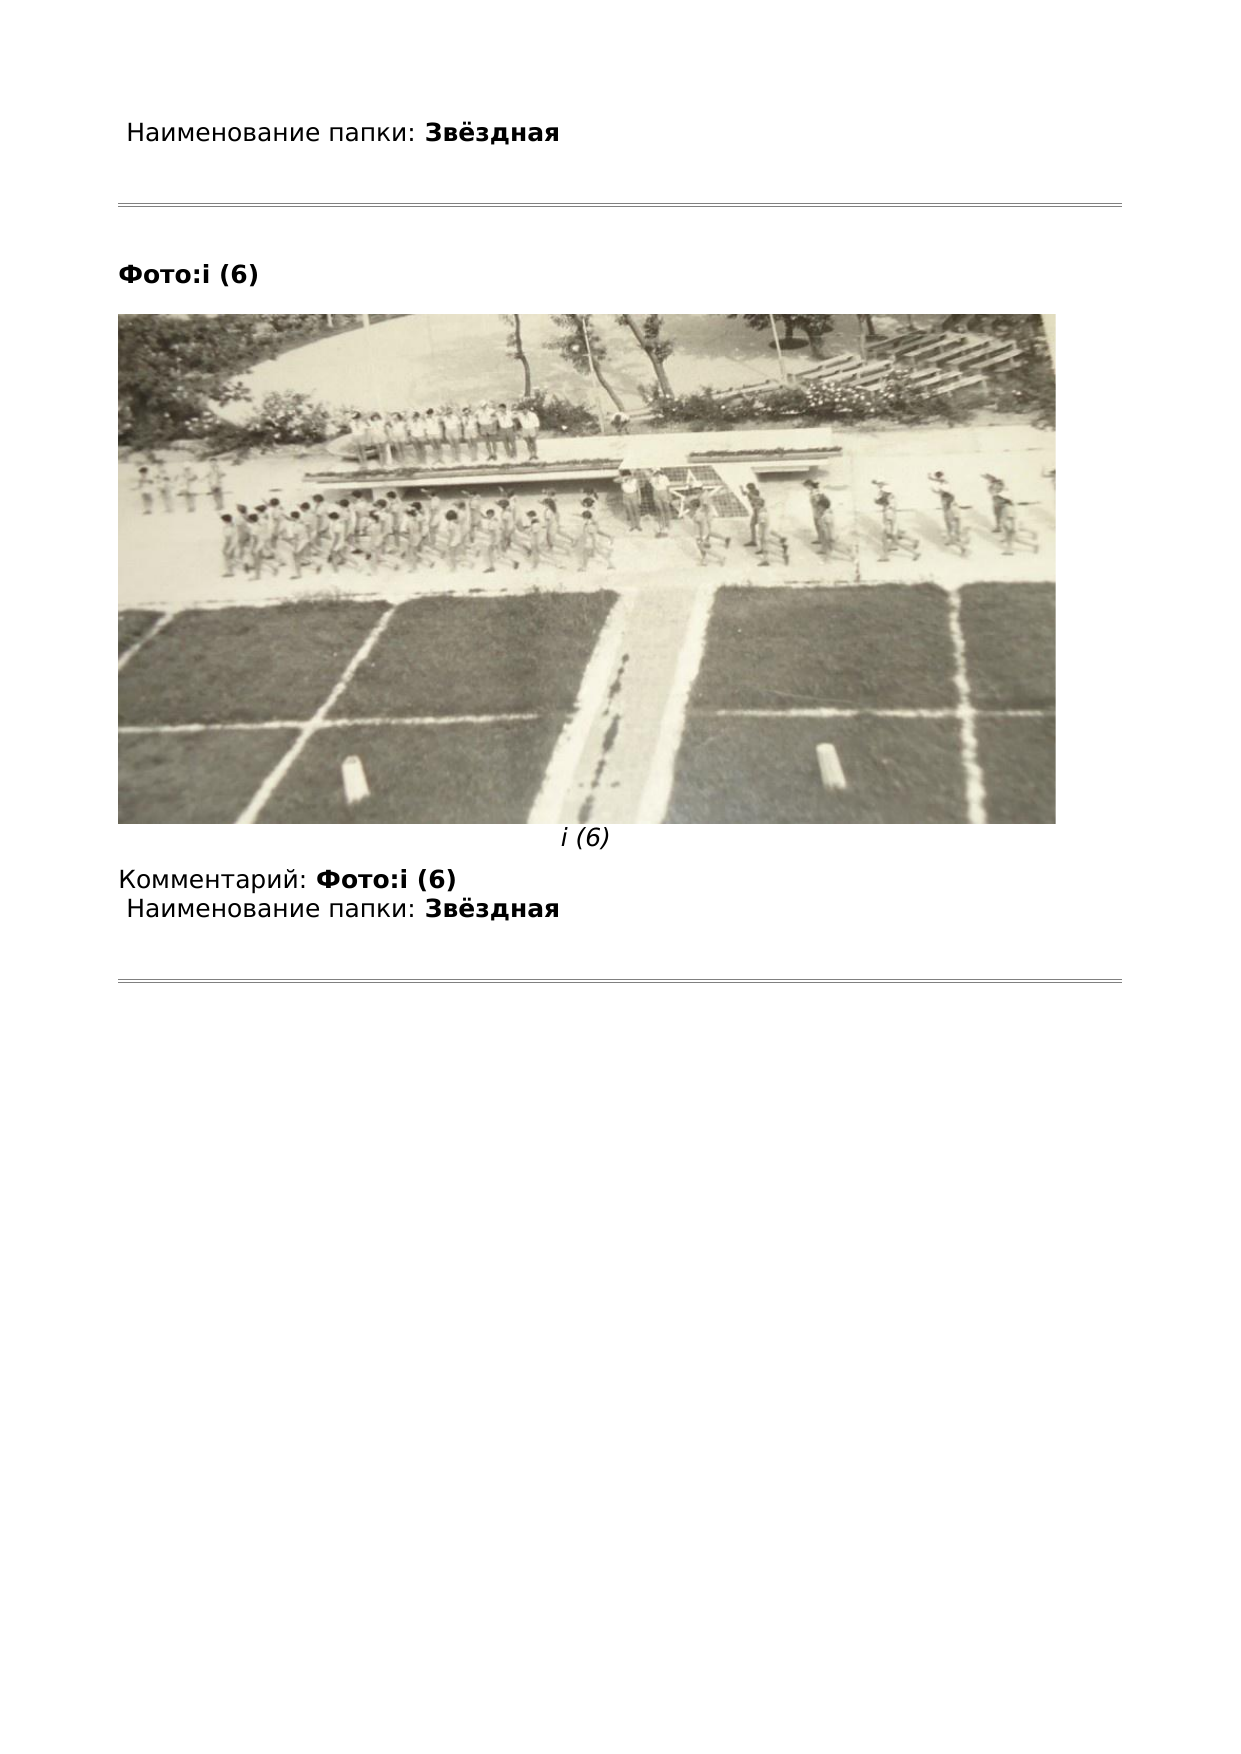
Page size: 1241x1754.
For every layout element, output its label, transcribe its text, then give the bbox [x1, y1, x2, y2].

text i (6) [118, 824, 1056, 852]
text Наименование папки: Звёздная [118, 118, 1122, 176]
picture [118, 314, 1056, 824]
text Комментарий: Фото:i (6) Наименование папки: Звёздная [118, 865, 1122, 952]
subtitle Фото:i (6) [118, 260, 1122, 289]
